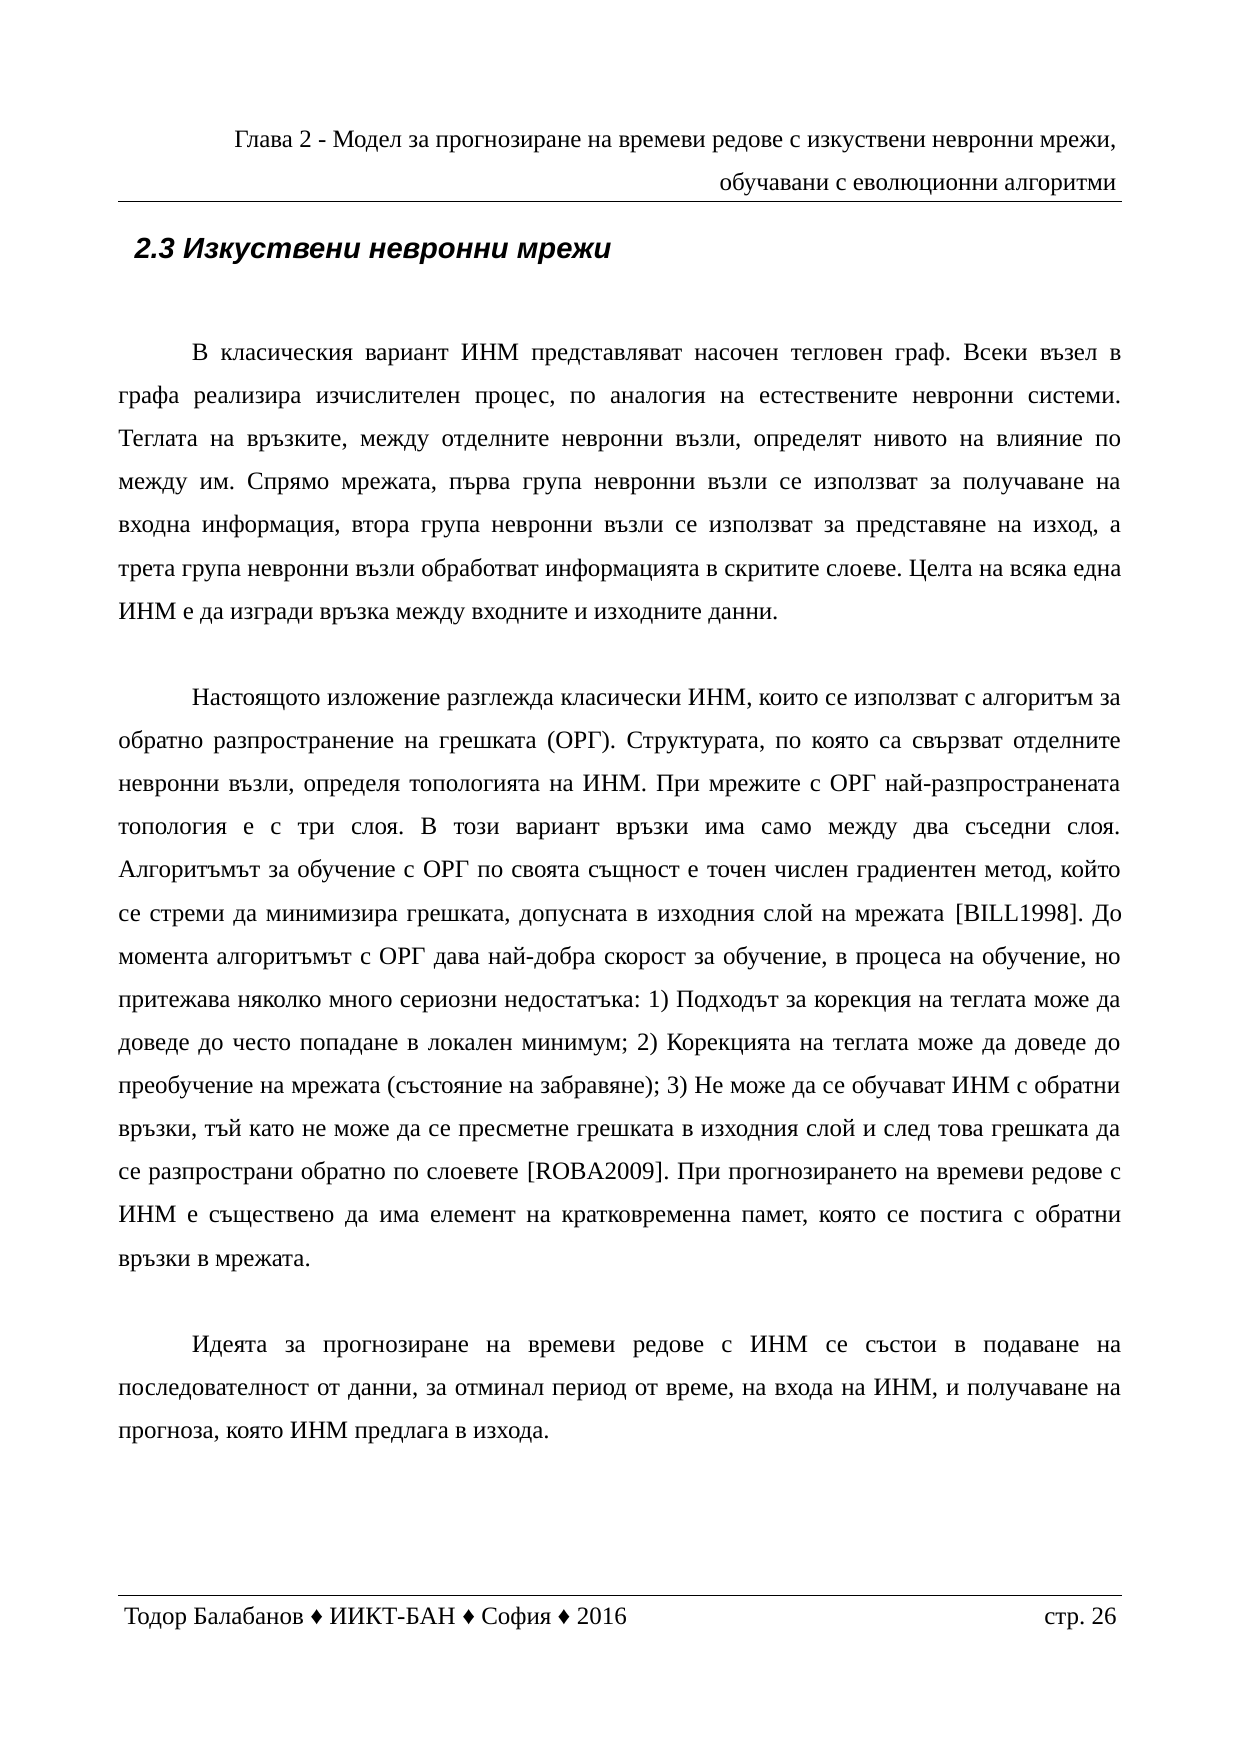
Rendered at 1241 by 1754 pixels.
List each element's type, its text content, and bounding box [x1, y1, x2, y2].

subtitle 2.3 Изкуствени невронни мрежи [118, 231, 1122, 264]
text В класическия вариант ИНМ представляват насочен тегловен граф. Всеки възел в графа реализира изчислителен процес, по аналогия на естествените невронни системи. Теглата на връзките, между отделните невронни възли, определят нивото на влияние по между им. Спрямо мрежата, първа група невронни възли се използват за получаване на входна информация, втора група невронни възли се използват за представяне на изход, а трета група невронни възли обработват информацията в скритите слоеве. Целта на всяка една ИНМ е да изгради връзка между входните и изходните данни. [118, 337, 1122, 624]
text Идеята за прогнозиране на времеви редове с ИНМ се състои в подаване на последователност от данни, за отминал период от време, на входа на ИНМ, и получаване на прогноза, която ИНМ предлага в изхода. [118, 1329, 1122, 1444]
text Настоящото изложение разглежда класически ИНМ, които се използват с алгоритъм за обратно разпространение на грешката (ОРГ). Структурата, по която са свързват отделните невронни възли, определя топологията на ИНМ. При мрежите с ОРГ най-разпространената топология е с три слоя. В този вариант връзки има само между два съседни слоя. Алгоритъмът за обучение с ОРГ по своята същност е точен числен градиентен метод, който се стреми да минимизира грешката, допусната в изходния слой на мрежата [BILL1998]. До момента алгоритъмът с ОРГ дава най-добра скорост за обучение, в процеса на обучение, но притежава няколко много сериозни недостатъка: 1) Подходът за корекция на теглата може да доведе до често попадане в локален минимум; 2) Корекцията на теглата може да доведе до преобучение на мрежата (състояние на забравяне); 3) Не може да се обучават ИНМ с обратни връзки, тъй като не може да се пресметне грешката в изходния слой и след това грешката да се разпространи обратно по слоевете [ROBA2009]. При прогнозирането на времеви редове с ИНМ е съществено да има елемент на кратковременна памет, която се постига с обратни връзки в мрежата. [118, 682, 1122, 1271]
